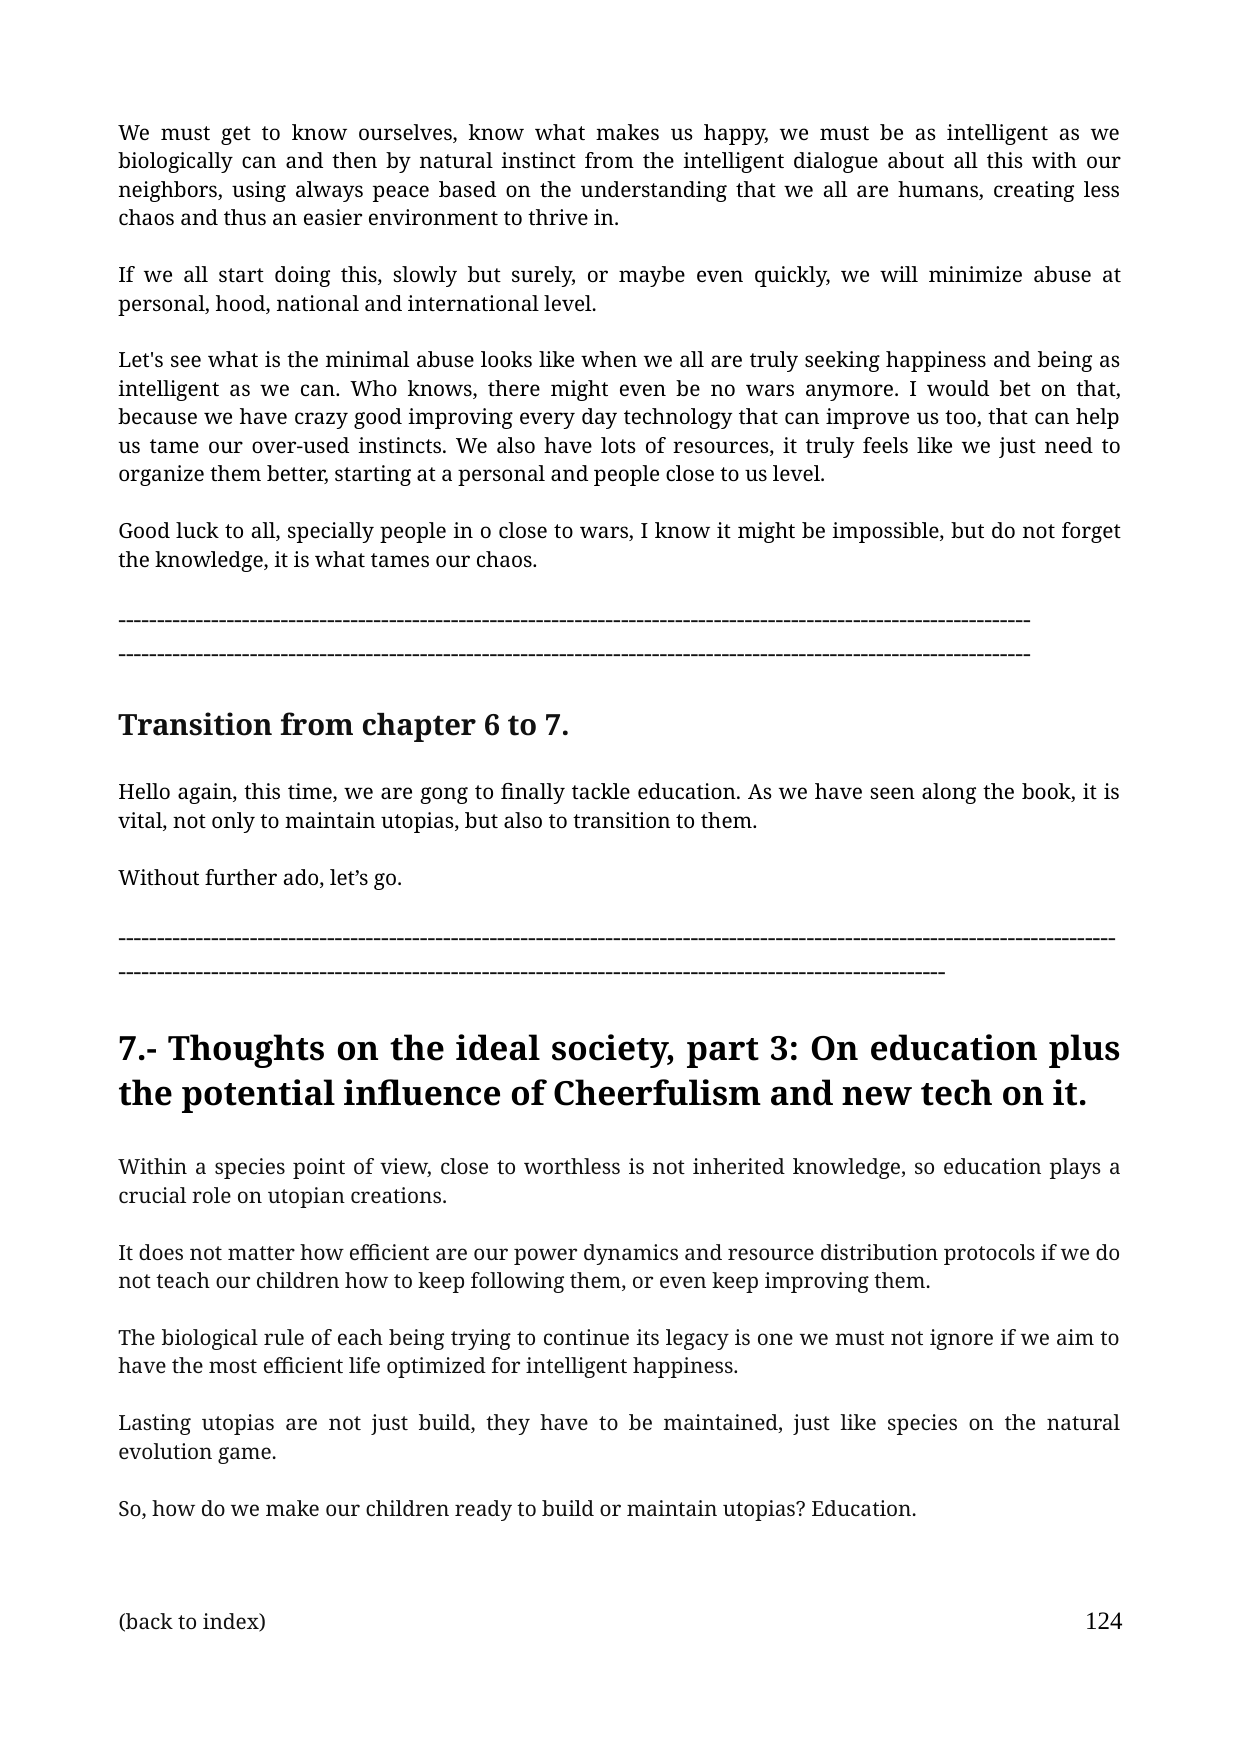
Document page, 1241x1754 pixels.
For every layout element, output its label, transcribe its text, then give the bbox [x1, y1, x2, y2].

text Without further ado, let’s go. [118, 863, 1122, 891]
text Transition from chapter 6 to 7. [118, 704, 1122, 743]
text Let's see what is the minimal abuse looks like when we all are truly seeking happiness and being as intelligent as we can. Who knows, there might even be no wars anymore. I would bet on that, because we have crazy good improving every day technology that can improve us too, that can help us tame our over-used instincts. We also have lots of resources, it truly feels like we just need to organize them better, starting at a personal and people close to us level. [118, 346, 1122, 488]
text Hello again, this time, we are gong to finally tackle education. As we have seen along the book, it is vital, not only to maintain utopias, but also to transition to them. [118, 777, 1122, 834]
text ---------------------------------------------------------------------------------------------------------------------- [118, 602, 1122, 636]
text If we all start doing this, slowly but surely, or maybe even quickly, we will minimize abuse at personal, hood, national and international level. [118, 260, 1122, 317]
text Lasting utopias are not just build, they have to be maintained, just like species on the natural evolution game. [118, 1408, 1122, 1465]
text 7.- Thoughts on the ideal society, part 3: On education plus the potential influence of Cheerfulism and new tech on it. [118, 1025, 1122, 1116]
text We must get to know ourselves, know what makes us happy, we must be as intelligent as we biologically can and then by natural instinct from the intelligent dialogue about all this with our neighbors, using always peace based on the understanding that we all are humans, creating less chaos and thus an easier environment to thrive in. [118, 118, 1122, 232]
text Within a species point of view, close to worthless is not inherited knowledge, so education plays a crucial role on utopian creations. [118, 1152, 1122, 1209]
text So, how do we make our children ready to build or maintain utopias? Education. [118, 1494, 1122, 1522]
text ---------------------------------------------------------------------------------------------------------------------- [118, 636, 1122, 670]
text -------------------------------------------------------------------------------------------------------------------------------------------------------------------------------------------------------------------------------------------- [118, 920, 1122, 988]
text Good luck to all, specially people in o close to wars, I know it might be impossible, but do not forget the knowledge, it is what tames our chaos. [118, 516, 1122, 573]
text The biological rule of each being trying to continue its legacy is one we must not ignore if we aim to have the most efficient life optimized for intelligent happiness. [118, 1323, 1122, 1380]
text It does not matter how efficient are our power dynamics and resource distribution protocols if we do not teach our children how to keep following them, or even keep improving them. [118, 1238, 1122, 1294]
